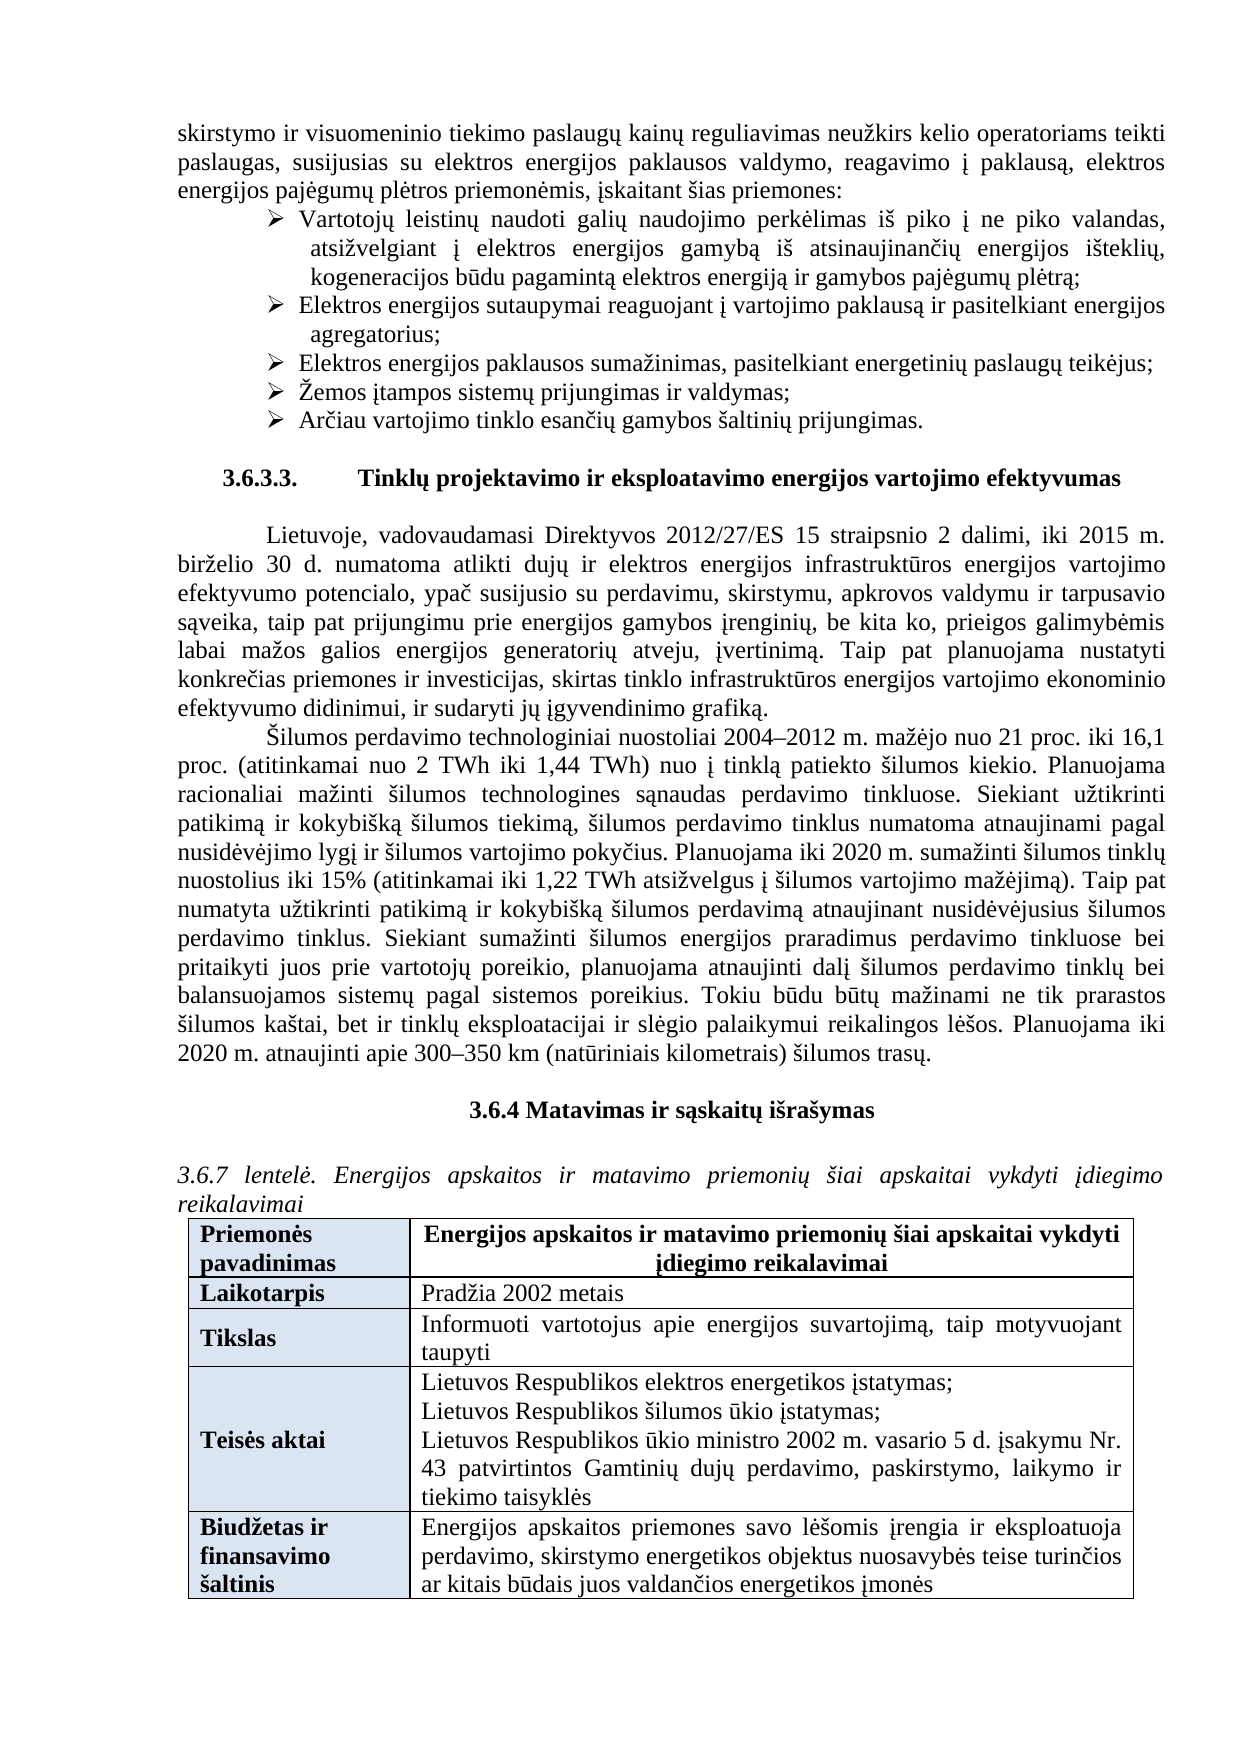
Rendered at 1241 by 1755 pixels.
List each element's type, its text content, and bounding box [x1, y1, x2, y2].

table_cell Tikslas [189, 1309, 409, 1366]
table_cell Informuoti vartotojus apie energijos suvartojimą, taip motyvuojant taupyti [411, 1309, 1133, 1366]
table_cell Laikotarpis [189, 1278, 409, 1308]
text Šilumos perdavimo technologiniai nuostoliai 2004–2012 m. mažėjo nuo 21 proc. iki 16,1 proc. (atitinkamai nuo 2 TWh iki 1,44 TWh) nuo į tinklą patiekto šilumos kiekio. Planuojama racionaliai mažinti šilumos technologines sąnaudas perdavimo tinkluose. Siekiant užtikrinti patikimą ir kokybišką šilumos tiekimą, šilumos perdavimo tinklus numatoma atnaujinami pagal nusidėvėjimo lygį ir šilumos vartojimo pokyčius. Planuojama iki 2020 m. sumažinti šilumos tinklų nuostolius iki 15% (atitinkamai iki 1,22 TWh atsižvelgus į šilumos vartojimo mažėjimą). Taip pat numatyta užtikrinti patikimą ir kokybišką šilumos perdavimą atnaujinant nusidėvėjusius šilumos perdavimo tinklus. Siekiant sumažinti šilumos energijos praradimus perdavimo tinkluose bei pritaikyti juos prie vartotojų poreikio, planuojama atnaujinti dalį šilumos perdavimo tinklų bei balansuojamos sistemų pagal sistemos poreikius. Tokiu būdu būtų mažinami ne tik prarastos šilumos kaštai, bet ir tinklų eksploatacijai ir slėgio palaikymui reikalingos lėšos. Planuojama iki 2020 m. atnaujinti apie 300–350 km (natūriniais kilometrais) šilumos trasų. [177, 722, 1166, 1067]
text Arčiau vartojimo tinklo esančių gamybos šaltinių prijungimas. [266, 406, 1166, 434]
table_cell Lietuvos Respublikos elektros energetikos įstatymas; Lietuvos Respublikos šilumos ūkio įstatymas; Lietuvos Respublikos ūkio ministro 2002 m. vasario 5 d. įsakymu Nr. 43 patvirtintos Gamtinių dujų perdavimo, paskirstymo, laikymo ir tiekimo taisyklės [411, 1367, 1133, 1511]
table_cell Energijos apskaitos priemones savo lėšomis įrengia ir eksploatuoja perdavimo, skirstymo energetikos objektus nuosavybės teise turinčios ar kitais būdais juos valdančios energetikos įmonės [411, 1512, 1133, 1598]
table_header Priemonės pavadinimas [189, 1219, 409, 1276]
text skirstymo ir visuomeninio tiekimo paslaugų kainų reguliavimas neužkirs kelio operatoriams teikti paslaugas, susijusias su elektros energijos paklausos valdymo, reagavimo į paklausą, elektros energijos pajėgumų plėtros priemonėmis, įskaitant šias priemones: [177, 118, 1166, 204]
text Elektros energijos sutaupymai reaguojant į vartojimo paklausą ir pasitelkiant energijos agregatorius; [266, 291, 1166, 348]
text Žemos įtampos sistemų prijungimas ir valdymas; [266, 377, 1166, 406]
table_cell Pradžia 2002 metais [411, 1278, 1133, 1308]
text 3.6.7 lentelė. Energijos apskaitos ir matavimo priemonių šiai apskaitai vykdyti įdiegimo reikalavimai [177, 1160, 1166, 1218]
table_header Energijos apskaitos ir matavimo priemonių šiai apskaitai vykdyti įdiegimo reikalavimai [411, 1219, 1133, 1276]
table_cell Teisės aktai [189, 1367, 409, 1511]
table_cell Biudžetas ir finansavimo šaltinis [189, 1512, 409, 1598]
text Vartotojų leistinų naudoti galių naudojimo perkėlimas iš piko į ne piko valandas, atsižvelgiant į elektros energijos gamybą iš atsinaujinančių energijos išteklių, kogeneracijos būdu pagamintą elektros energiją ir gamybos pajėgumų plėtrą; [266, 204, 1166, 291]
text 3.6.4 Matavimas ir sąskaitų išrašymas [177, 1096, 1166, 1124]
text Lietuvoje, vadovaudamasi Direktyvos 2012/27/ES 15 straipsnio 2 dalimi, iki 2015 m. birželio 30 d. numatoma atlikti dujų ir elektros energijos infrastruktūros energijos vartojimo efektyvumo potencialo, ypač susijusio su perdavimu, skirstymu, apkrovos valdymu ir tarpusavio sąveika, taip pat prijungimu prie energijos gamybos įrenginių, be kita ko, prieigos galimybėmis labai mažos galios energijos generatorių atveju, įvertinimą. Taip pat planuojama nustatyti konkrečias priemones ir investicijas, skirtas tinklo infrastruktūros energijos vartojimo ekonominio efektyvumo didinimui, ir sudaryti jų įgyvendinimo grafiką. [177, 521, 1166, 722]
text 3.6.3.3. Tinklų projektavimo ir eksploatavimo energijos vartojimo efektyvumas [177, 463, 1166, 492]
text Elektros energijos paklausos sumažinimas, pasitelkiant energetinių paslaugų teikėjus; [266, 348, 1166, 377]
